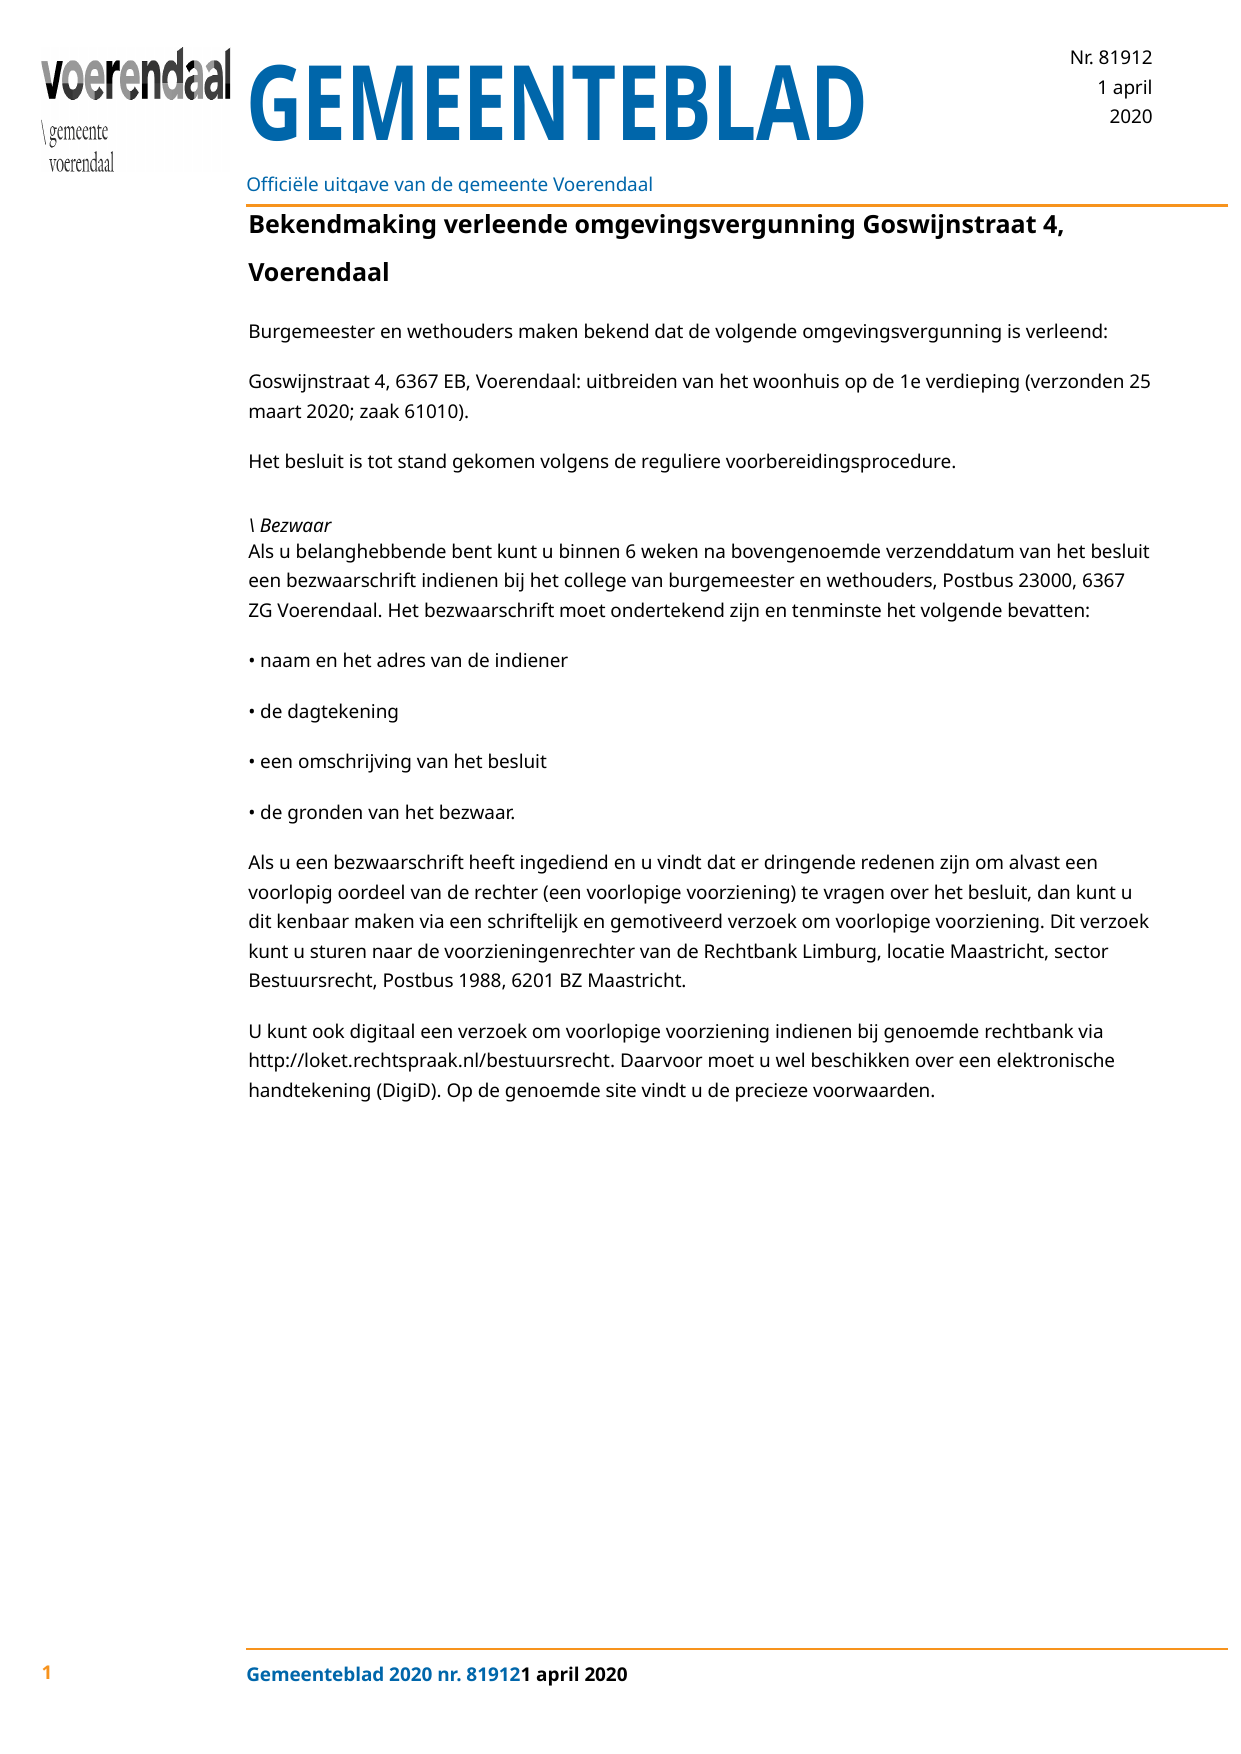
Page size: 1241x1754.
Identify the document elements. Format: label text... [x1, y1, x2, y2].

text • naam en het adres van de indiener [248, 648, 1152, 673]
text Bekendmaking verleende omgevingsvergunning Goswijnstraat 4, Voerendaal [248, 207, 1152, 288]
text U kunt ook digitaal een verzoek om voorlopige voorziening indienen bij genoemde rechtbank via http://loket.rechtspraak.nl/bestuursrecht. Daarvoor moet u wel beschikken over een elektronische handtekening (DigiD). Op de genoemde site vindt u de precieze voorwaarden. [248, 1018, 1152, 1103]
text \ Bezwaar [248, 512, 1152, 538]
text Burgemeester en wethouders maken bekend dat de volgende omgevingsvergunning is verleend: [248, 318, 1152, 344]
text • een omschrijving van het besluit [248, 748, 1152, 774]
picture [41, 47, 231, 172]
text Als u belanghebbende bent kunt u binnen 6 weken na bovengenoemde verzenddatum van het besluit een bezwaarschrift indienen bij het college van burgemeester en wethouders, Postbus 23000, 6367 ZG Voerendaal. Het bezwaarschrift moet ondertekend zijn en tenminste het volgende bevatten: [248, 538, 1152, 623]
text • de dagtekening [248, 698, 1152, 724]
text Goswijnstraat 4, 6367 EB, Voerendaal: uitbreiden van het woonhuis op de 1e verdieping (verzonden 25 maart 2020; zaak 61010). [248, 368, 1152, 424]
text • de gronden van het bezwaar. [248, 799, 1152, 824]
text Het besluit is tot stand gekomen volgens de reguliere voorbereidingsprocedure. [248, 448, 1152, 474]
text Als u een bezwaarschrift heeft ingediend en u vindt dat er dringende redenen zijn om alvast een voorlopig oordeel van de rechter (een voorlopige voorziening) te vragen over het besluit, dan kunt u dit kenbaar maken via een schriftelijk en gemotiveerd verzoek om voorlopige voorziening. Dit verzoek kunt u sturen naar de voorzieningenrechter van de Rechtbank Limburg, locatie Maastricht, sector Bestuursrecht, Postbus 1988, 6201 BZ Maastricht. [248, 849, 1152, 993]
